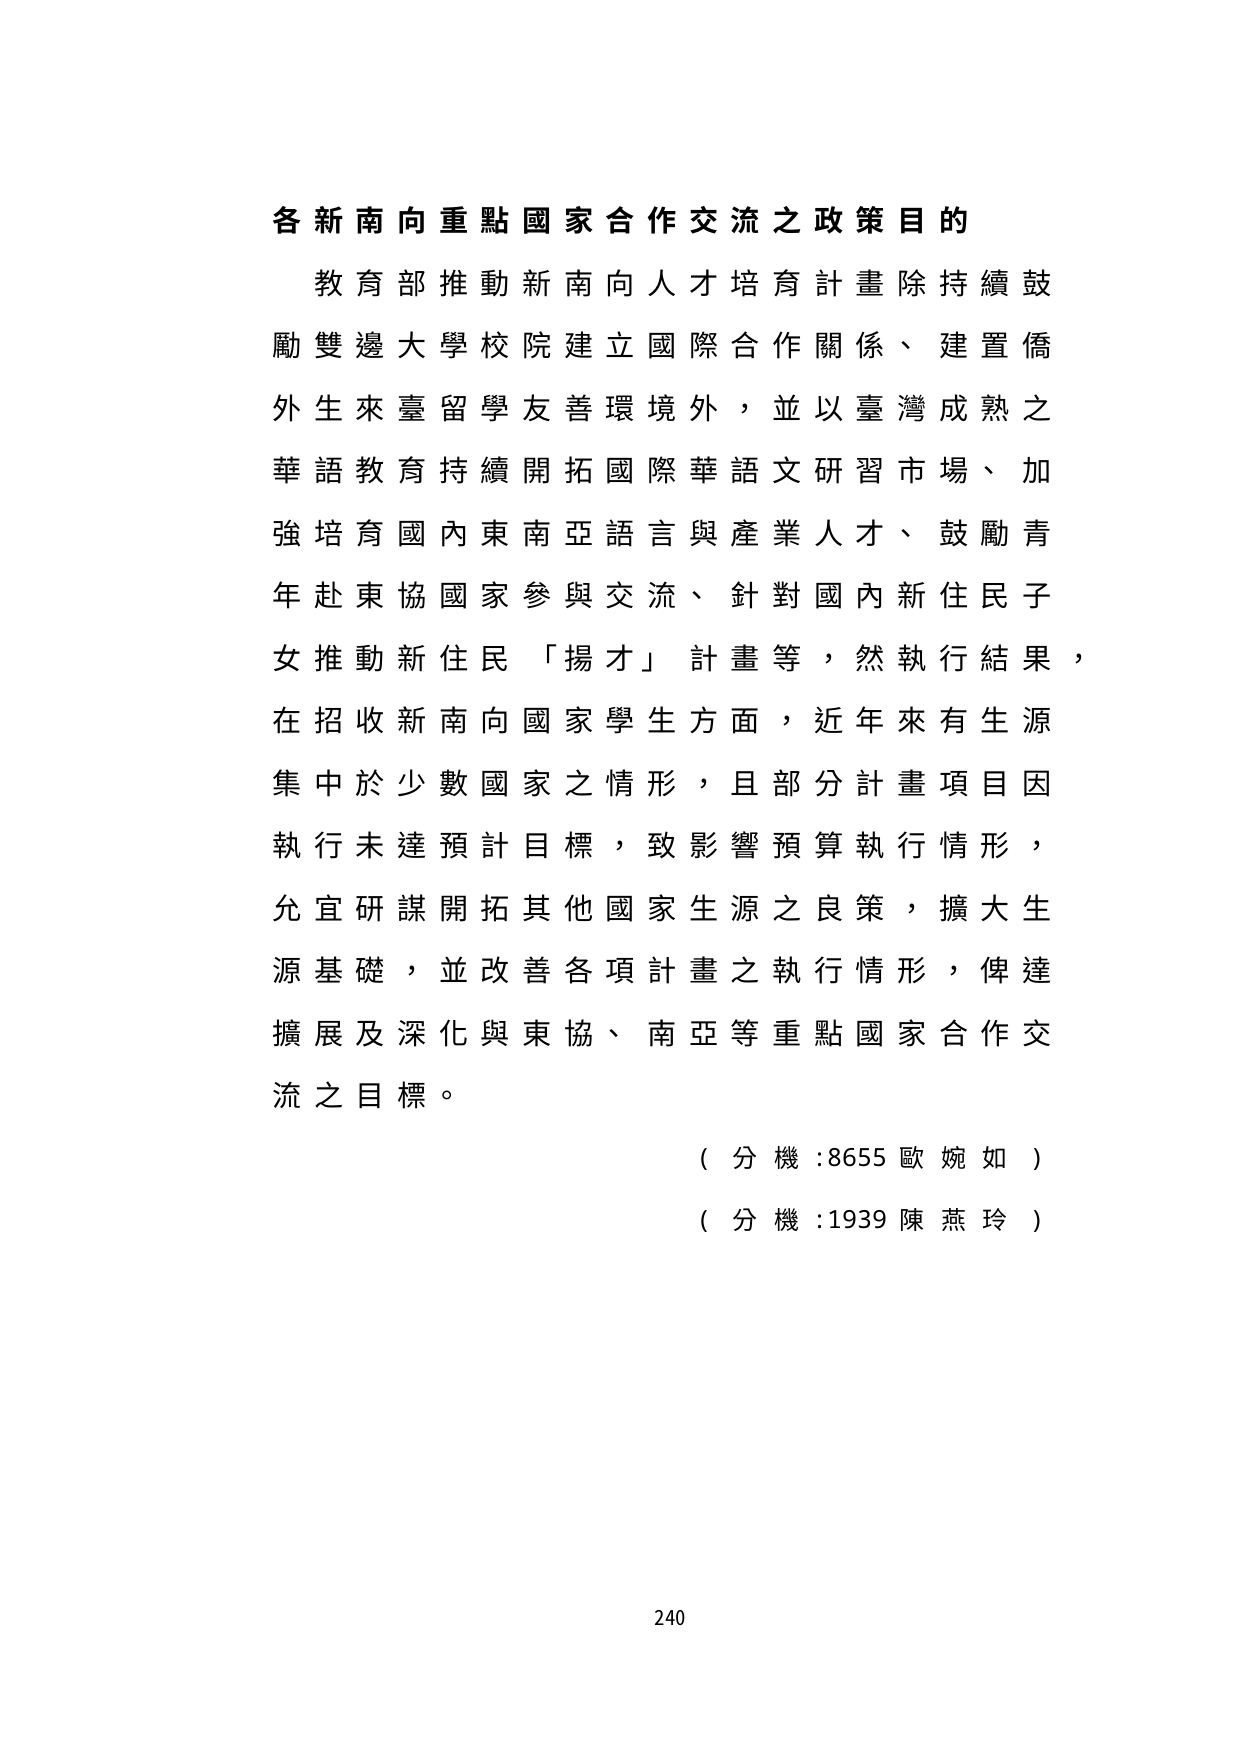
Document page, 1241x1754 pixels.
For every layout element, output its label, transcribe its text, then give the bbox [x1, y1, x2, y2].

text (分機:8655歐婉如) [183, 1115, 1058, 1177]
text 各新南向重點國家合作交流之政策目的 [183, 177, 1058, 240]
text 教育部推動新南向人才培育計畫除持續鼓勵雙邊大學校院建立國際合作關係、建置僑外生來臺留學友善環境外，並以臺灣成熟之華語教育持續開拓國際華語文研習市場、加強培育國內東南亞語言與產業人才、鼓勵青年赴東協國家參與交流、針對國內新住民子女推動新住民「揚才」計畫等，然執行結果，在招收新南向國家學生方面，近年來有生源集中於少數國家之情形，且部分計畫項目因執行未達預計目標，致影響預算執行情形，允宜研謀開拓其他國家生源之良策，擴大生源基礎，並改善各項計畫之執行情形，俾達擴展及深化與東協、南亞等重點國家合作交流之目標。 [242, 240, 1058, 1115]
text (分機:1939陳燕玲) [241, 1177, 1058, 1240]
